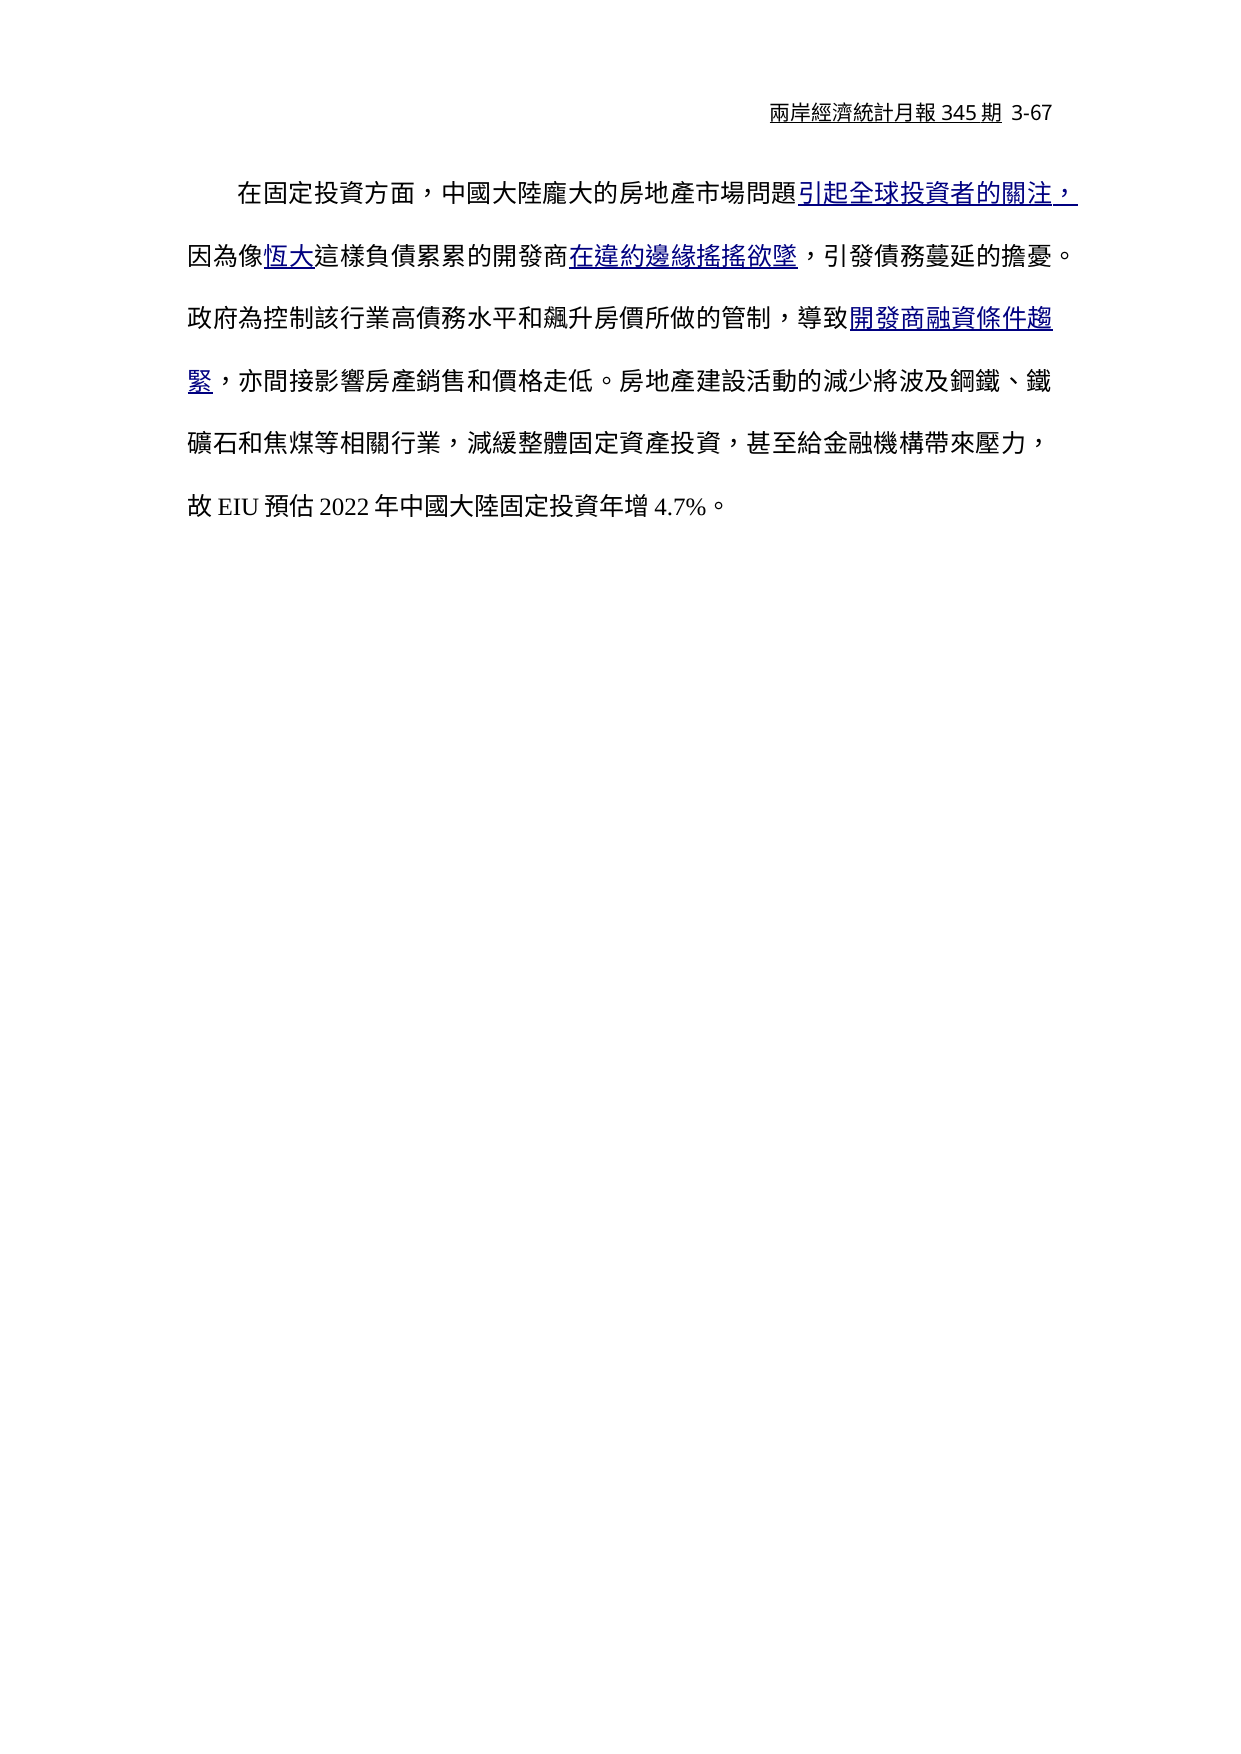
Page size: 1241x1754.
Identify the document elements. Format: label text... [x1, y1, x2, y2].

text 在固定投資方面，中國大陸龐大的房地產市場問題引起全球投資者的關注，因為像恆大這樣負債累累的開發商在違約邊緣搖搖欲墜，引發債務蔓延的擔憂。政府為控制該行業高債務水平和飆升房價所做的管制，導致開發商融資條件趨緊，亦間接影響房產銷售和價格走低。房地產建設活動的減少將波及鋼鐵、鐵礦石和焦煤等相關行業，減緩整體固定資產投資，甚至給金融機構帶來壓力，故EIU預估2022年中國大陸固定投資年增4.7%。 [187, 150, 1053, 525]
